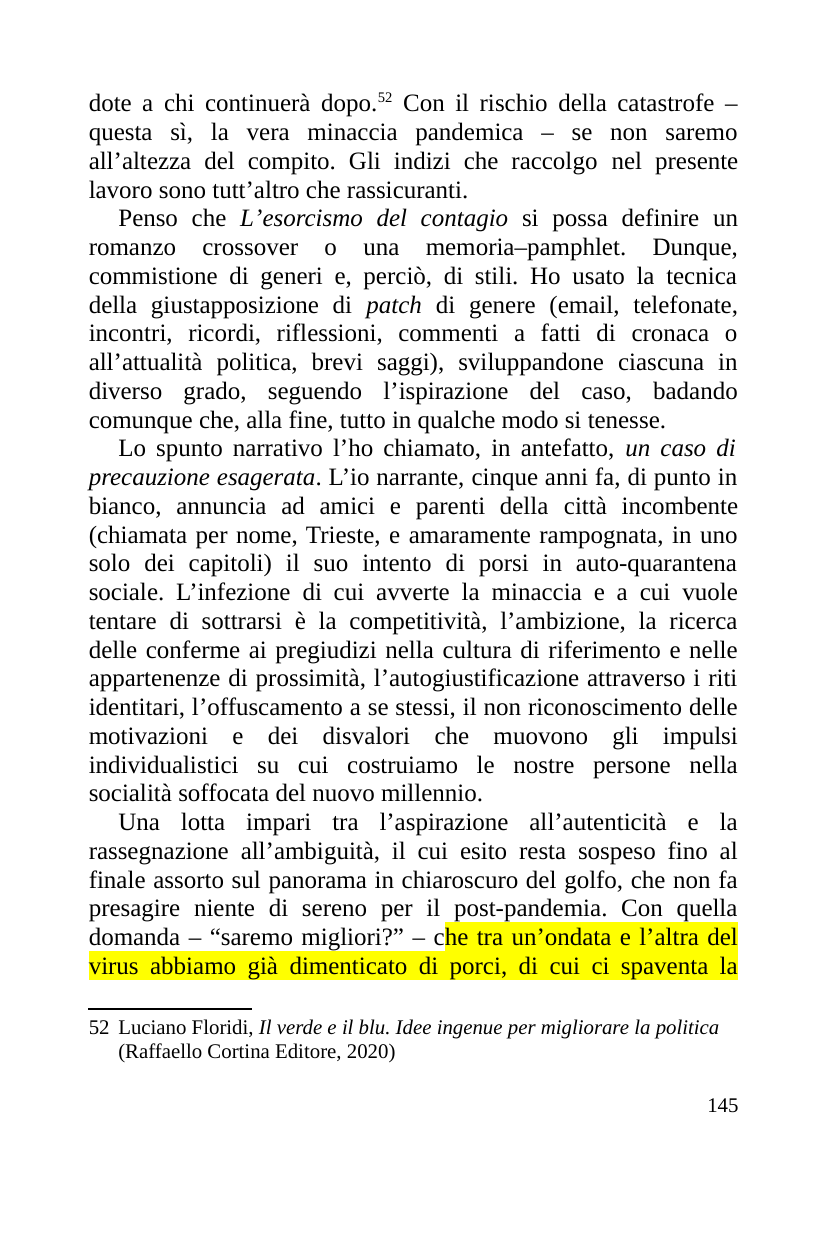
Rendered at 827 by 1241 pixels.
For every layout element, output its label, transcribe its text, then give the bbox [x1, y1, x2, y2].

text Una lotta impari tra l’aspirazione all’autenticità e la rassegnazione all’ambiguità, il cui esito resta sospeso fino al finale assorto sul panorama in chiaroscuro del golfo, che non fa presagire niente di sereno per il post-pandemia. Con quella domanda – “saremo migliori?” – che tra un’ondata e l’altra del virus abbiamo già dimenticato di porci, di cui ci spaventa la [88, 807, 738, 980]
text Penso che L’esorcismo del contagio si possa definire un romanzo crossover o una memoria–pamphlet. Dunque, commistione di generi e, perciò, di stili. Ho usato la tecnica della giustapposizione di patch di genere (email, telefonate, incontri, ricordi, riflessioni, commenti a fatti di cronaca o all’attualità politica, brevi saggi), sviluppandone ciascuna in diverso grado, seguendo l’ispirazione del caso, badando comunque che, alla fine, tutto in qualche modo si tenesse. [88, 203, 738, 433]
text Lo spunto narrativo l’ho chiamato, in antefatto, un caso di precauzione esagerata. L’io narrante, cinque anni fa, di punto in bianco, annuncia ad amici e parenti della città incombente (chiamata per nome, Trieste, e amaramente rampognata, in uno solo dei capitoli) il suo intento di porsi in auto-quarantena sociale. L’infezione di cui avverte la minaccia e a cui vuole tentare di sottrarsi è la competitività, l’ambizione, la ricerca delle conferme ai pregiudizi nella cultura di riferimento e nelle appartenenze di prossimità, l’autogiustificazione attraverso i riti identitari, l’offuscamento a se stessi, il non riconoscimento delle motivazioni e dei disvalori che muovono gli impulsi individualistici su cui costruiamo le nostre persone nella socialità soffocata del nuovo millennio. [88, 433, 738, 807]
text dote a chi continuerà dopo. Con il rischio della catastrofe ‒ questa sì, la vera minaccia pandemica ‒ se non saremo all’altezza del compito. Gli indizi che raccolgo nel presente lavoro sono tutt’altro che rassicuranti. [88, 88, 738, 203]
text Luciano Floridi, Il verde e il blu. Idee ingenue per migliorare la politica (Raffaello Cortina Editore, 2020) [88, 1015, 738, 1063]
